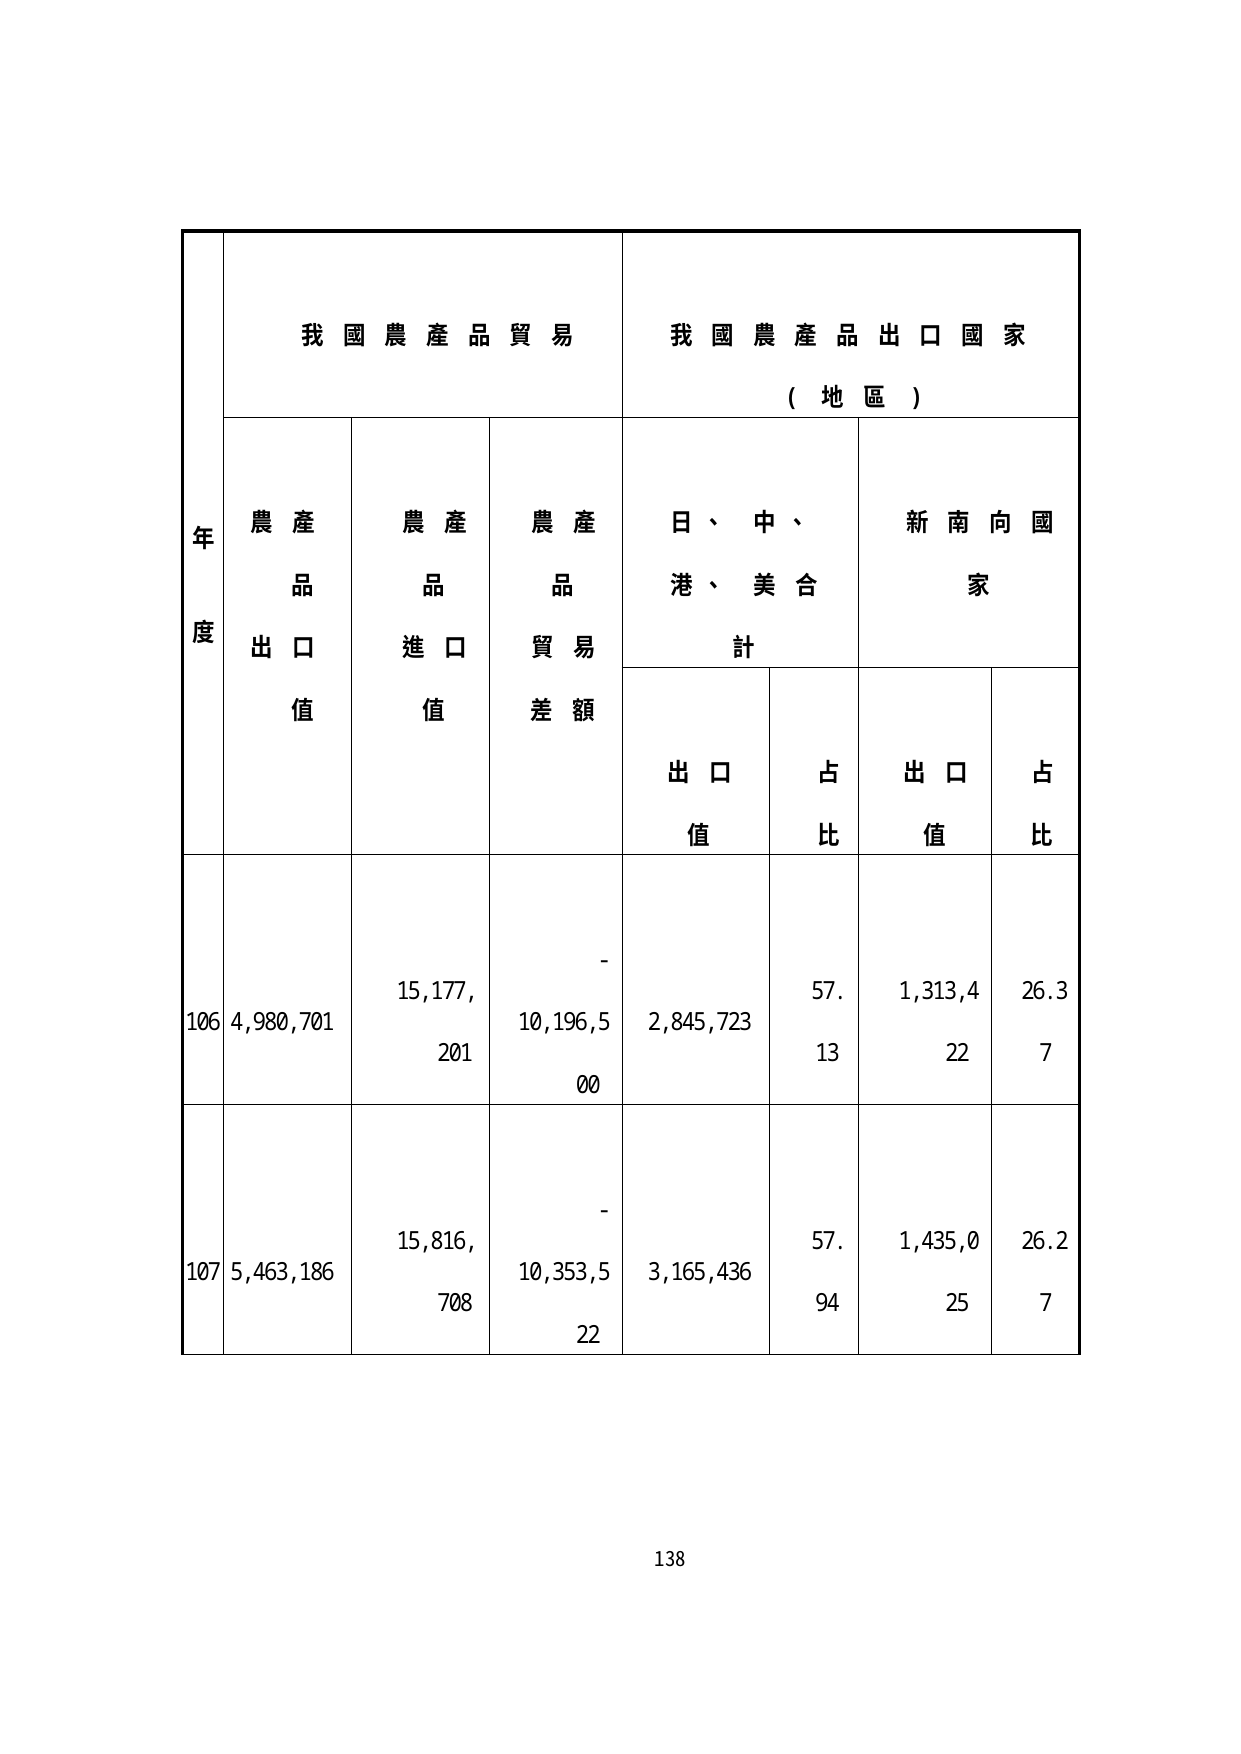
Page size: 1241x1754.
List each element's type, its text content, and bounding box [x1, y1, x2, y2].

table_cell 3,165,436 [623, 1105, 769, 1354]
table_cell 106 [184, 855, 223, 1104]
table_cell 107 [184, 1105, 223, 1354]
table_cell 日、中、港、美合計 [623, 418, 858, 667]
table_header 年 度 [184, 233, 223, 854]
table_cell -10,196,500 [490, 855, 622, 1104]
table_cell 26.37 [992, 855, 1078, 1104]
table_cell 1,313,422 [859, 855, 991, 1104]
table_header 我國農產品貿易 [224, 233, 622, 417]
table_cell 2,845,723 [623, 855, 769, 1104]
table_cell 新南向國家 [859, 418, 1078, 667]
table_cell 出口值 [623, 668, 769, 854]
table_cell 占比 [992, 668, 1078, 854]
table_cell 15,816,708 [352, 1105, 489, 1354]
table_cell 農產品 出口值 [224, 418, 351, 854]
table_cell 26.27 [992, 1105, 1078, 1354]
table_cell 15,177,201 [352, 855, 489, 1104]
table_cell 57.94 [770, 1105, 858, 1354]
table_cell 出口值 [859, 668, 991, 854]
table_cell 1,435,025 [859, 1105, 991, 1354]
table_cell 占比 [770, 668, 858, 854]
table_cell 4,980,701 [224, 855, 351, 1104]
table_header 我國農產品出口國家(地區) [623, 233, 1078, 417]
table_cell 5,463,186 [224, 1105, 351, 1354]
table_cell 農產品 貿易差額 [490, 418, 622, 854]
table_cell 57.13 [770, 855, 858, 1104]
table_cell 農產品 進口值 [352, 418, 489, 854]
table_cell -10,353,522 [490, 1105, 622, 1354]
